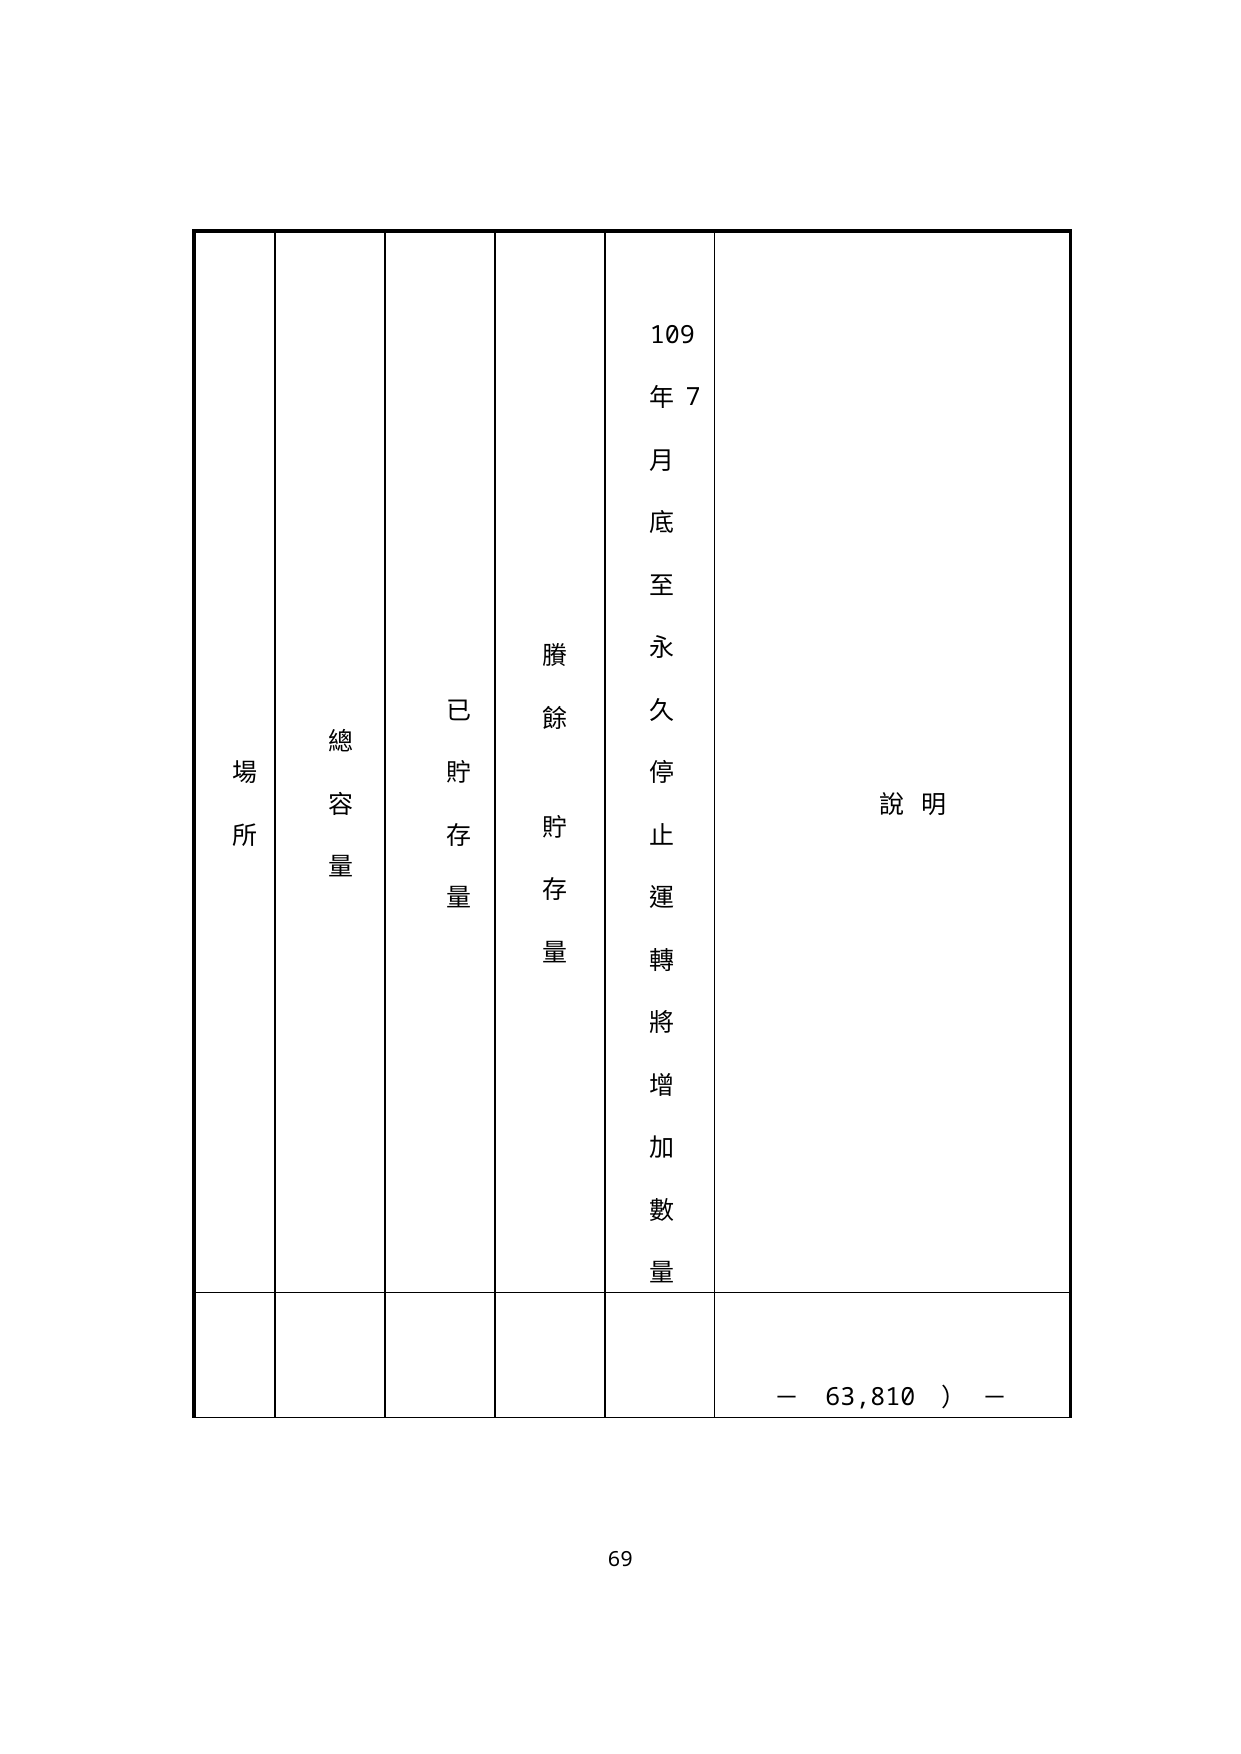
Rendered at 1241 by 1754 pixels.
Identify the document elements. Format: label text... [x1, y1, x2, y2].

table_cell [276, 1293, 384, 1417]
table_cell [386, 1293, 494, 1417]
table_header 109年7月底至永久停止運轉將增加數量 [606, 233, 714, 1292]
table_header 已貯存量 [386, 233, 494, 1292]
table_cell [606, 1293, 714, 1417]
table_header 賸餘 貯存量 [496, 233, 604, 1292]
table_header 場所 [196, 233, 274, 1292]
table_cell [496, 1293, 604, 1417]
table_header 總容量 [276, 233, 384, 1292]
table_cell [196, 1293, 274, 1417]
table_header 說明 [715, 233, 1069, 1292]
table_cell 63,810）－ [715, 1293, 1069, 1417]
